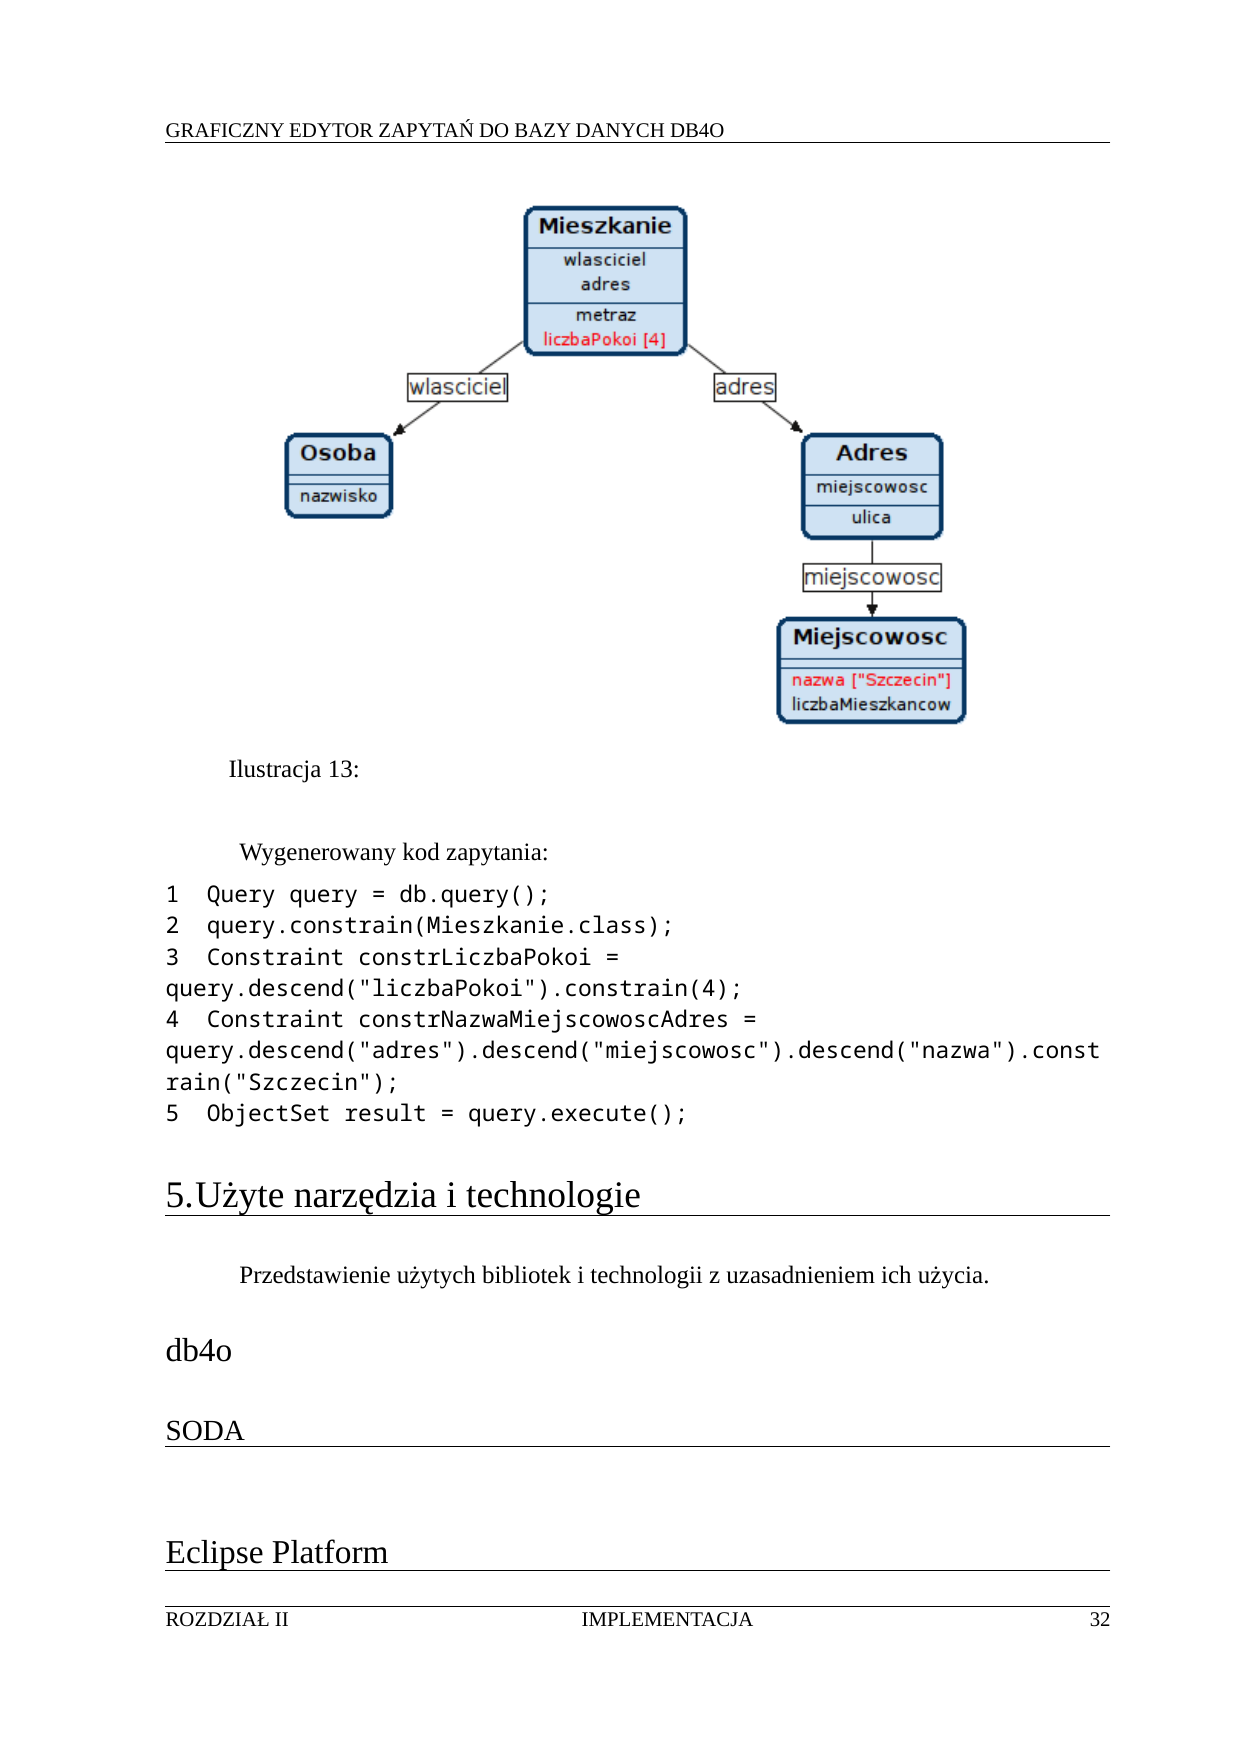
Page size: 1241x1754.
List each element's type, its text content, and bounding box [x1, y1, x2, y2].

subtitle Użyte narzędzia i technologie [165, 1172, 1110, 1215]
text 3 Constraint constrLiczbaPokoi = query.descend("liczbaPokoi").constrain(4); [165, 940, 1110, 1003]
picture [228, 177, 1048, 755]
text 4 Constraint constrNazwaMiejscowoscAdres = query.descend("adres").descend("miejscowosc").descend("nazwa").constrain("Szczecin"); [165, 1003, 1110, 1097]
text 1 Query query = db.query(); [165, 878, 1110, 909]
text Ilustracja 13: [228, 755, 1047, 783]
text Przedstawienie użytych bibliotek i technologii z uzasadnieniem ich użycia. [165, 1260, 1110, 1288]
text 2 query.constrain(Mieszkanie.class); [165, 909, 1110, 940]
subtitle Eclipse Platform [165, 1532, 1110, 1570]
text Wygenerowany kod zapytania: [165, 837, 1110, 865]
subtitle SODA [165, 1413, 1110, 1446]
subtitle db4o [165, 1330, 1110, 1369]
text 5 ObjectSet result = query.execute(); [165, 1097, 1110, 1128]
